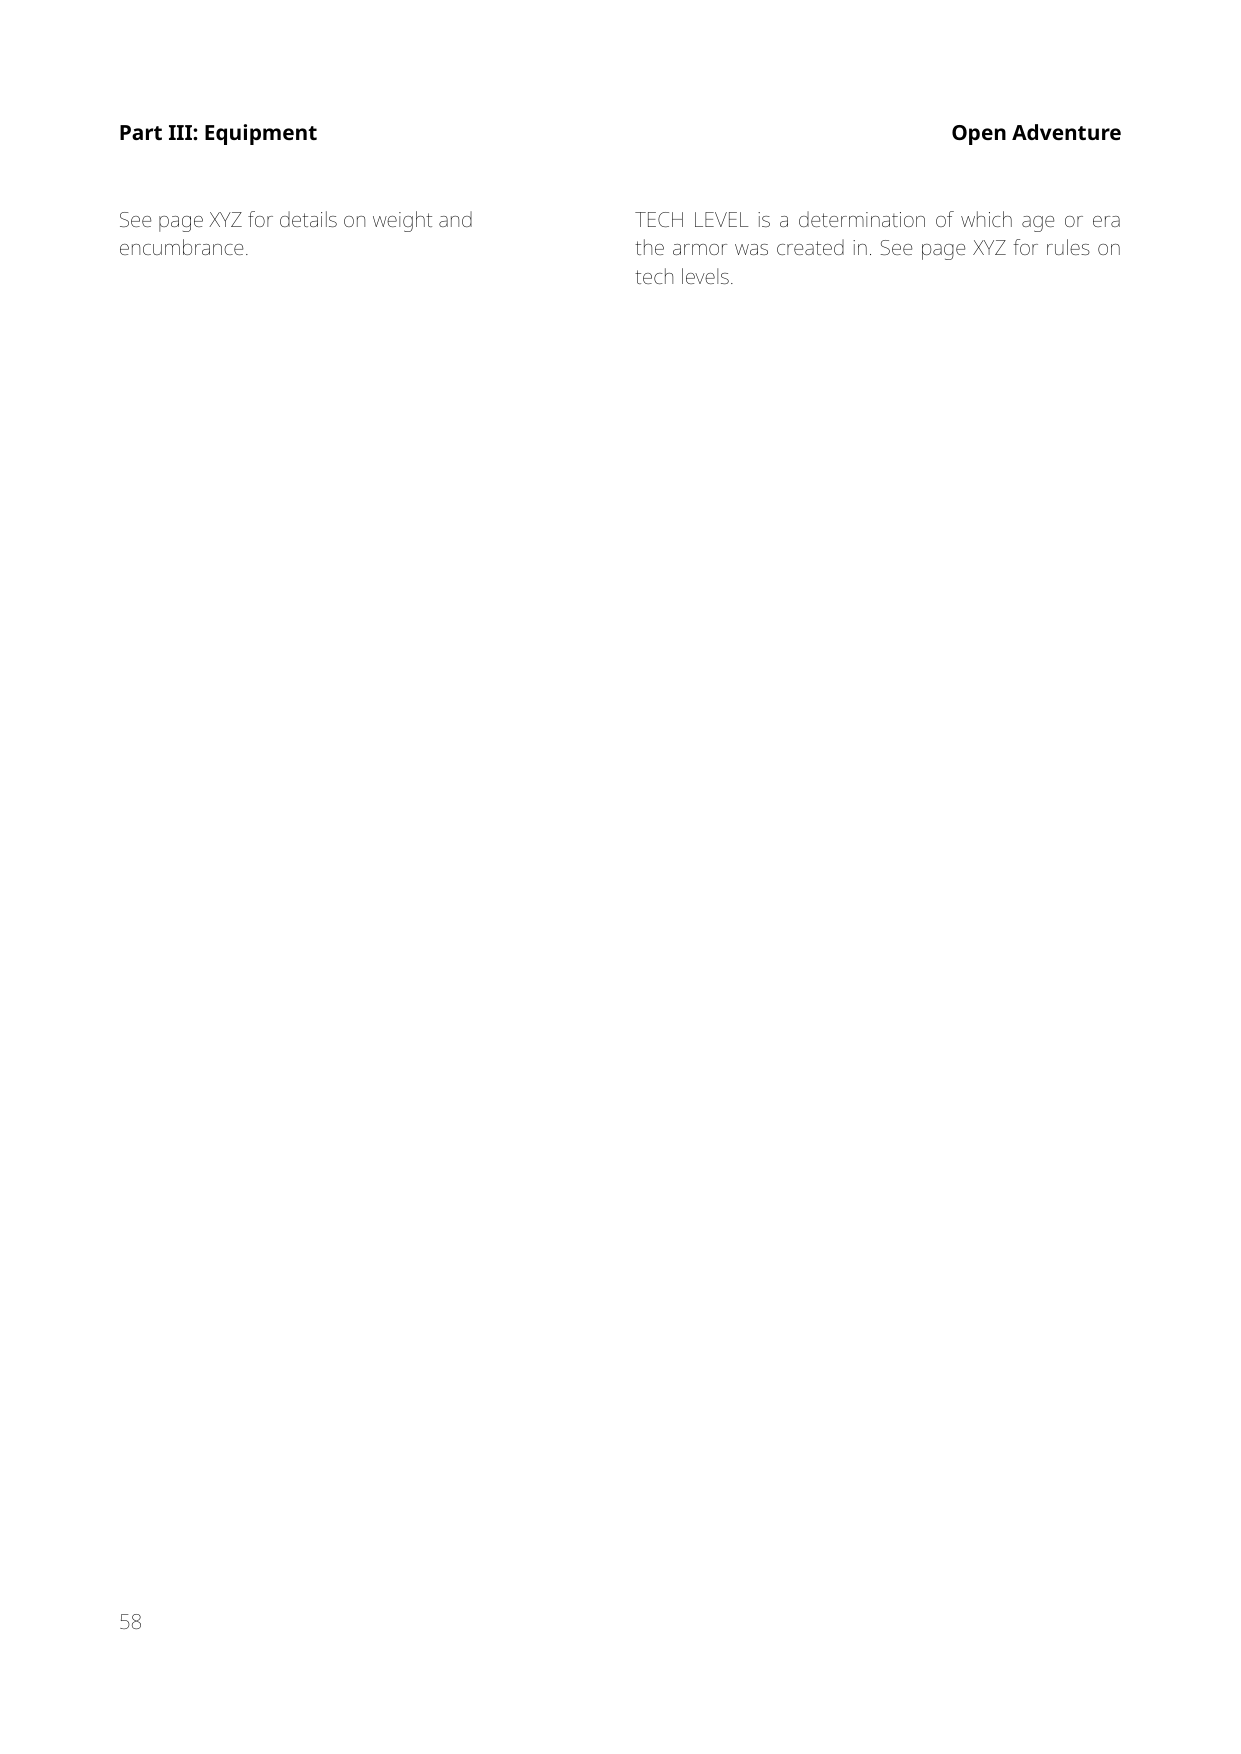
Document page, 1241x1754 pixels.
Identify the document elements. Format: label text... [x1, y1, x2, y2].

text See page XYZ for details on weight and encumbrance. [118, 205, 605, 262]
text TECH LEVEL is a determination of which age or era the armor was created in. See page XYZ for rules on tech levels. [635, 205, 1122, 290]
